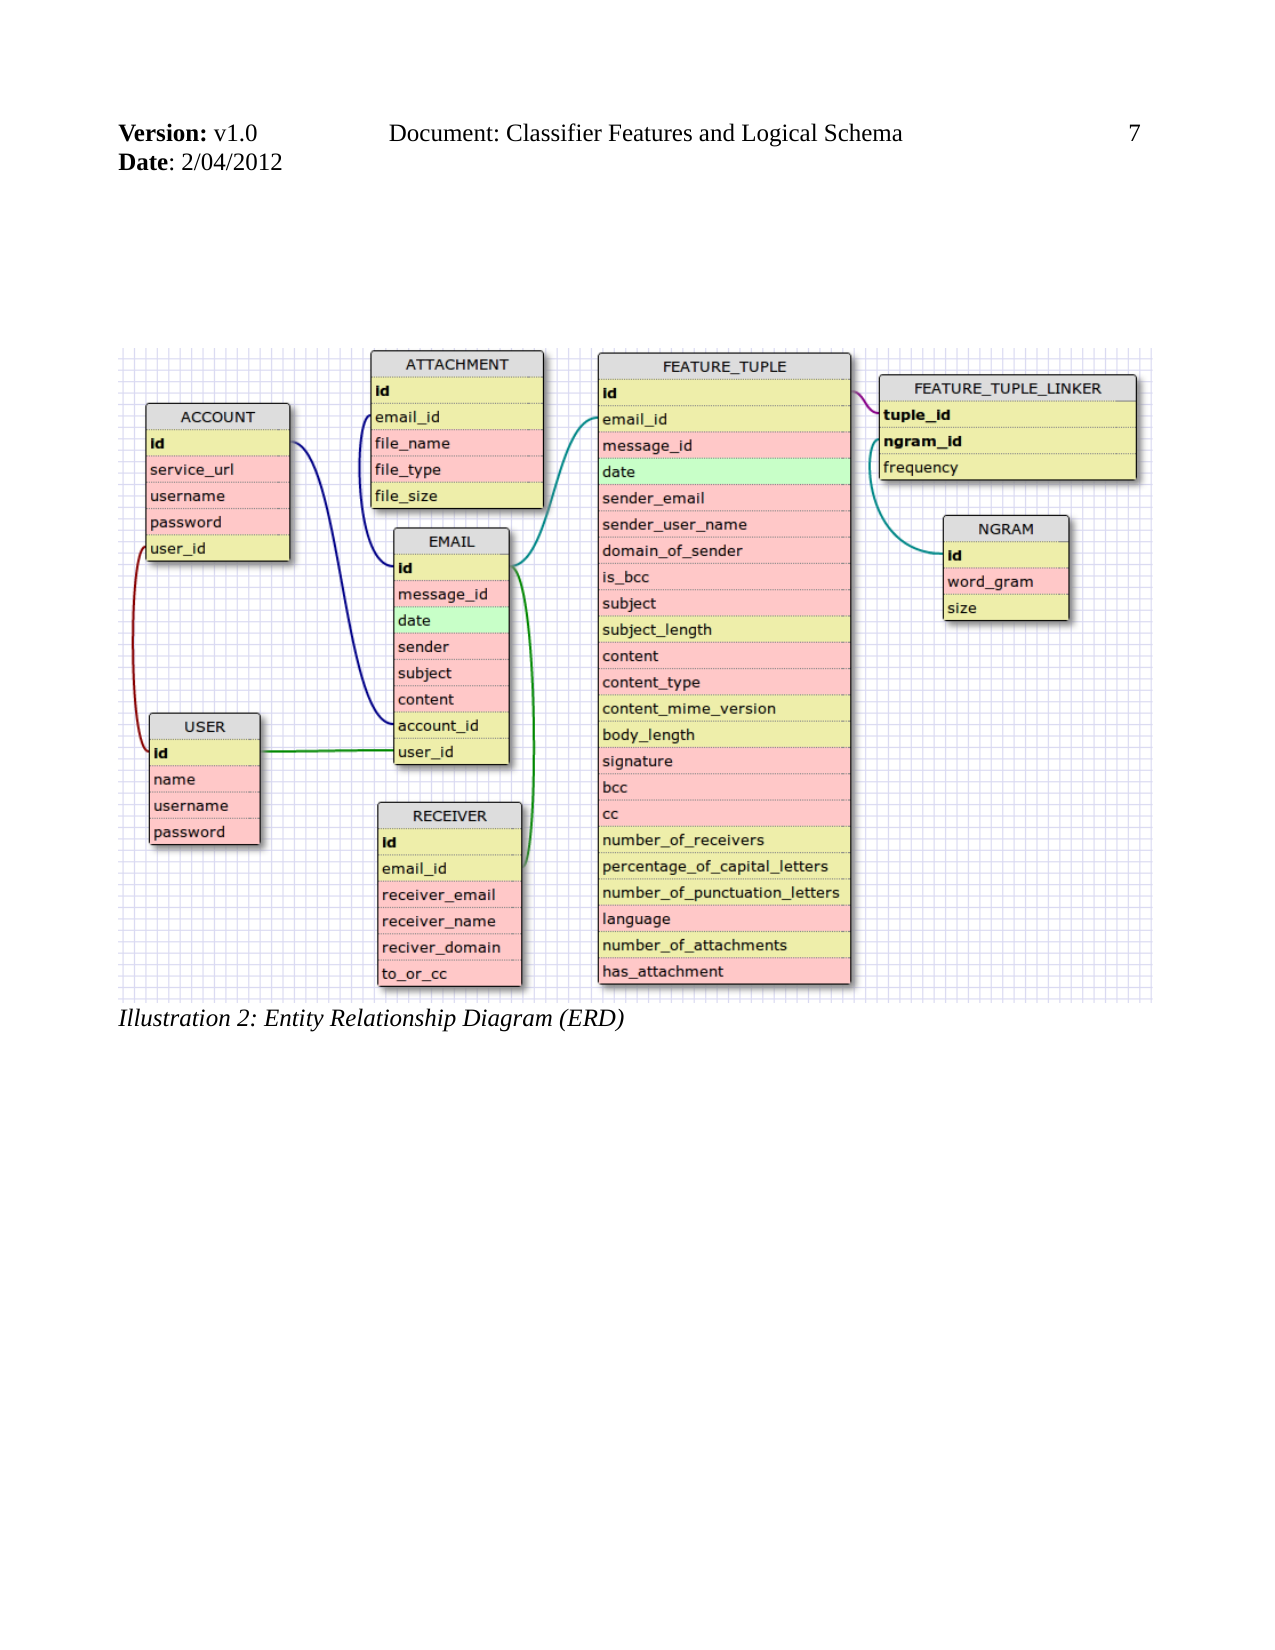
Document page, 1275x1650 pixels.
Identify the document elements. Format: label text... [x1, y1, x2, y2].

picture [118, 348, 1153, 1003]
text Illustration 2: Entity Relationship Diagram (ERD) [118, 1003, 1152, 1032]
